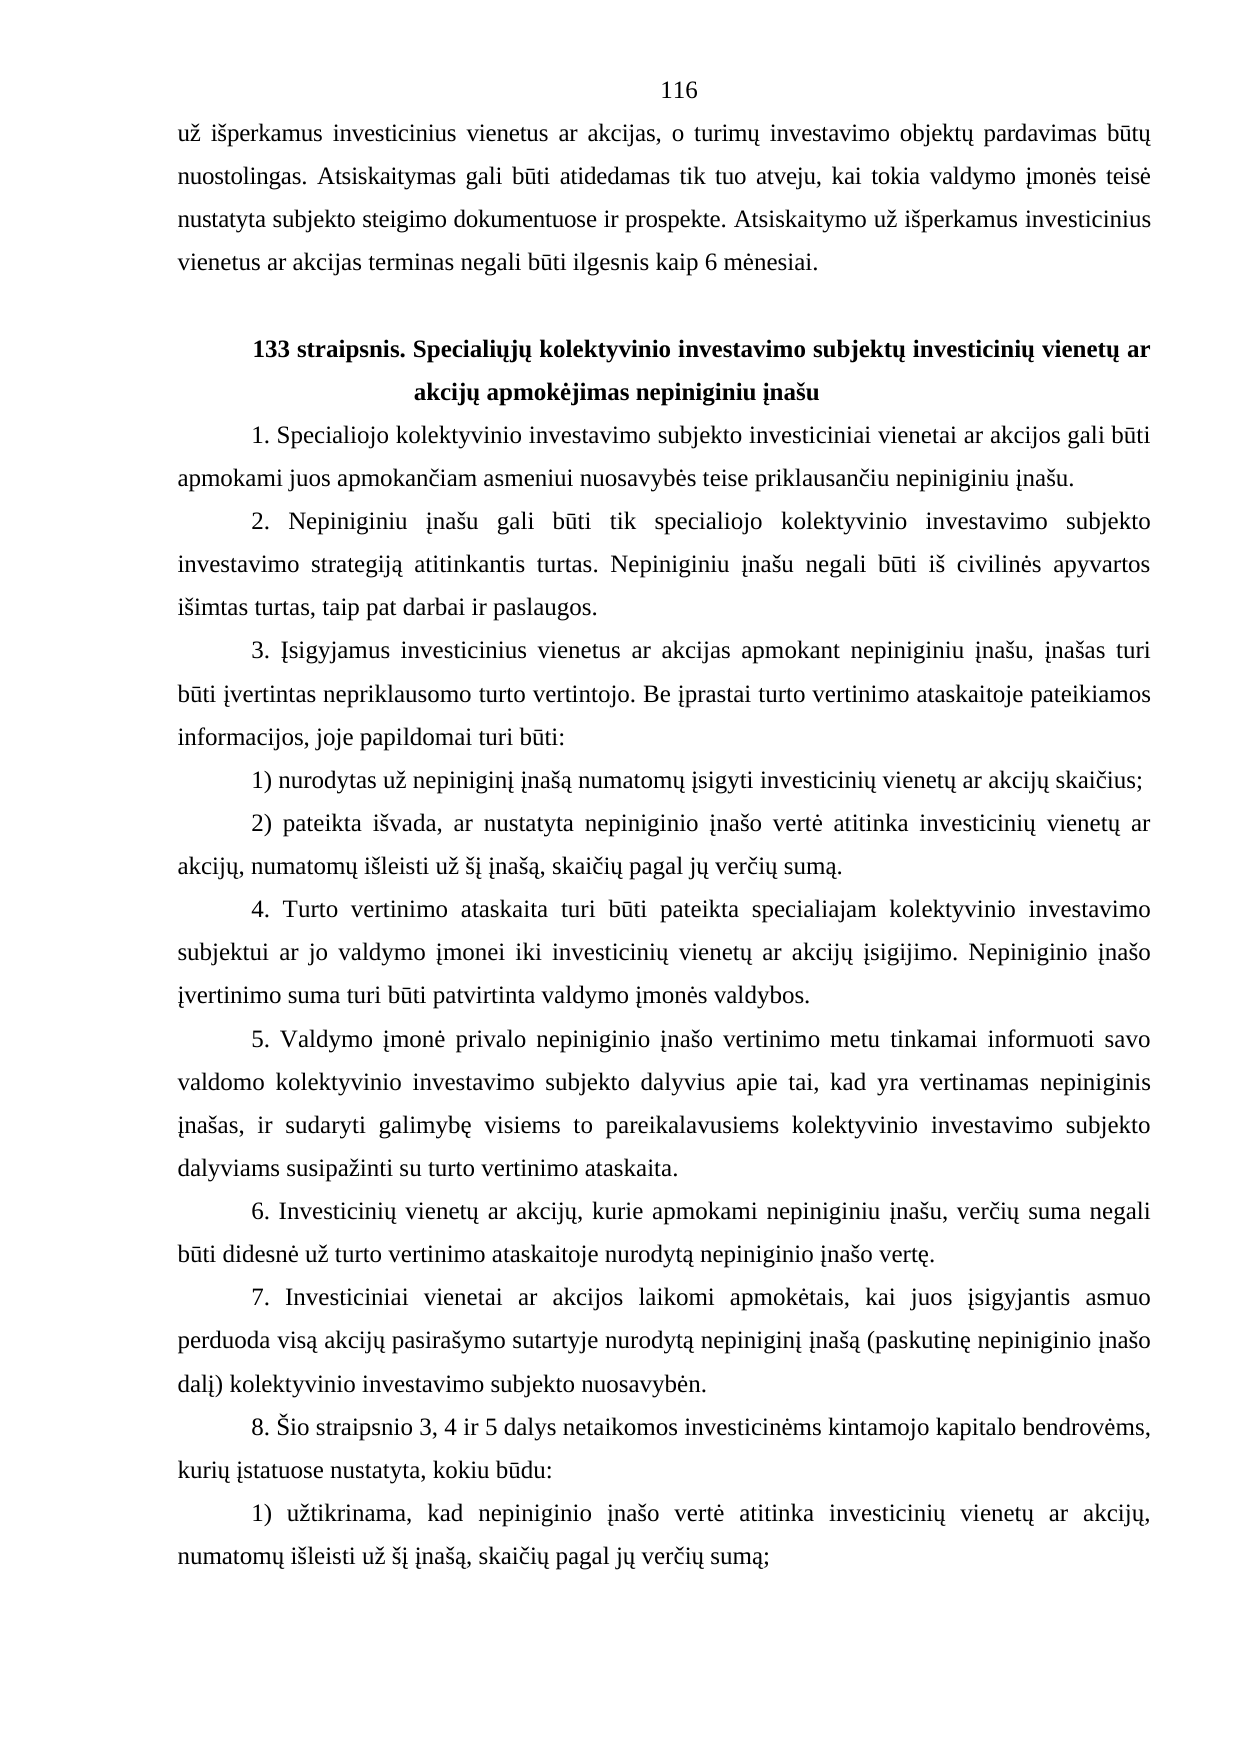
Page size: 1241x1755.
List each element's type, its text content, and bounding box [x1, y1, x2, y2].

text 7. Investiciniai vienetai ar akcijos laikomi apmokėtais, kai juos įsigyjantis asmuo perduoda visą akcijų pasirašymo sutartyje nurodytą nepiniginį įnašą (paskutinę nepiniginio įnašo dalį) kolektyvinio investavimo subjekto nuosavybėn. [177, 1282, 1152, 1397]
text 2) pateikta išvada, ar nustatyta nepiniginio įnašo vertė atitinka investicinių vienetų ar akcijų, numatomų išleisti už šį įnašą, skaičių pagal jų verčių sumą. [177, 808, 1152, 880]
text 2. Nepiniginiu įnašu gali būti tik specialiojo kolektyvinio investavimo subjekto investavimo strategiją atitinkantis turtas. Nepiniginiu įnašu negali būti iš civilinės apyvartos išimtas turtas, taip pat darbai ir paslaugos. [177, 506, 1152, 621]
text 1) nurodytas už nepiniginį įnašą numatomų įsigyti investicinių vienetų ar akcijų skaičius; [177, 765, 1152, 794]
text 1. Specialiojo kolektyvinio investavimo subjekto investiciniai vienetai ar akcijos gali būti apmokami juos apmokančiam asmeniui nuosavybės teise priklausančiu nepiniginiu įnašu. [177, 420, 1152, 492]
text 133 straipsnis. Specialiųjų kolektyvinio investavimo subjektų investicinių vienetų ar akcijų apmokėjimas nepiniginiu įnašu [252, 334, 1152, 406]
text 6. Investicinių vienetų ar akcijų, kurie apmokami nepiniginiu įnašu, verčių suma negali būti didesnė už turto vertinimo ataskaitoje nurodytą nepiniginio įnašo vertę. [177, 1196, 1152, 1268]
text 3. Įsigyjamus investicinius vienetus ar akcijas apmokant nepiniginiu įnašu, įnašas turi būti įvertintas nepriklausomo turto vertintojo. Be įprastai turto vertinimo ataskaitoje pateikiamos informacijos, joje papildomai turi būti: [177, 636, 1152, 751]
text už išperkamus investicinius vienetus ar akcijas, o turimų investavimo objektų pardavimas būtų nuostolingas. Atsiskaitymas gali būti atidedamas tik tuo atveju, kai tokia valdymo įmonės teisė nustatyta subjekto steigimo dokumentuose ir prospekte. Atsiskaitymo už išperkamus investicinius vienetus ar akcijas terminas negali būti ilgesnis kaip 6 mėnesiai. [177, 118, 1152, 276]
text 1) užtikrinama, kad nepiniginio įnašo vertė atitinka investicinių vienetų ar akcijų, numatomų išleisti už šį įnašą, skaičių pagal jų verčių sumą; [177, 1498, 1152, 1570]
text 8. Šio straipsnio 3, 4 ir 5 dalys netaikomos investicinėms kintamojo kapitalo bendrovėms, kurių įstatuose nustatyta, kokiu būdu: [177, 1412, 1152, 1484]
text 5. Valdymo įmonė privalo nepiniginio įnašo vertinimo metu tinkamai informuoti savo valdomo kolektyvinio investavimo subjekto dalyvius apie tai, kad yra vertinamas nepiniginis įnašas, ir sudaryti galimybę visiems to pareikalavusiems kolektyvinio investavimo subjekto dalyviams susipažinti su turto vertinimo ataskaita. [177, 1024, 1152, 1182]
text 4. Turto vertinimo ataskaita turi būti pateikta specialiajam kolektyvinio investavimo subjektui ar jo valdymo įmonei iki investicinių vienetų ar akcijų įsigijimo. Nepiniginio įnašo įvertinimo suma turi būti patvirtinta valdymo įmonės valdybos. [177, 894, 1152, 1009]
